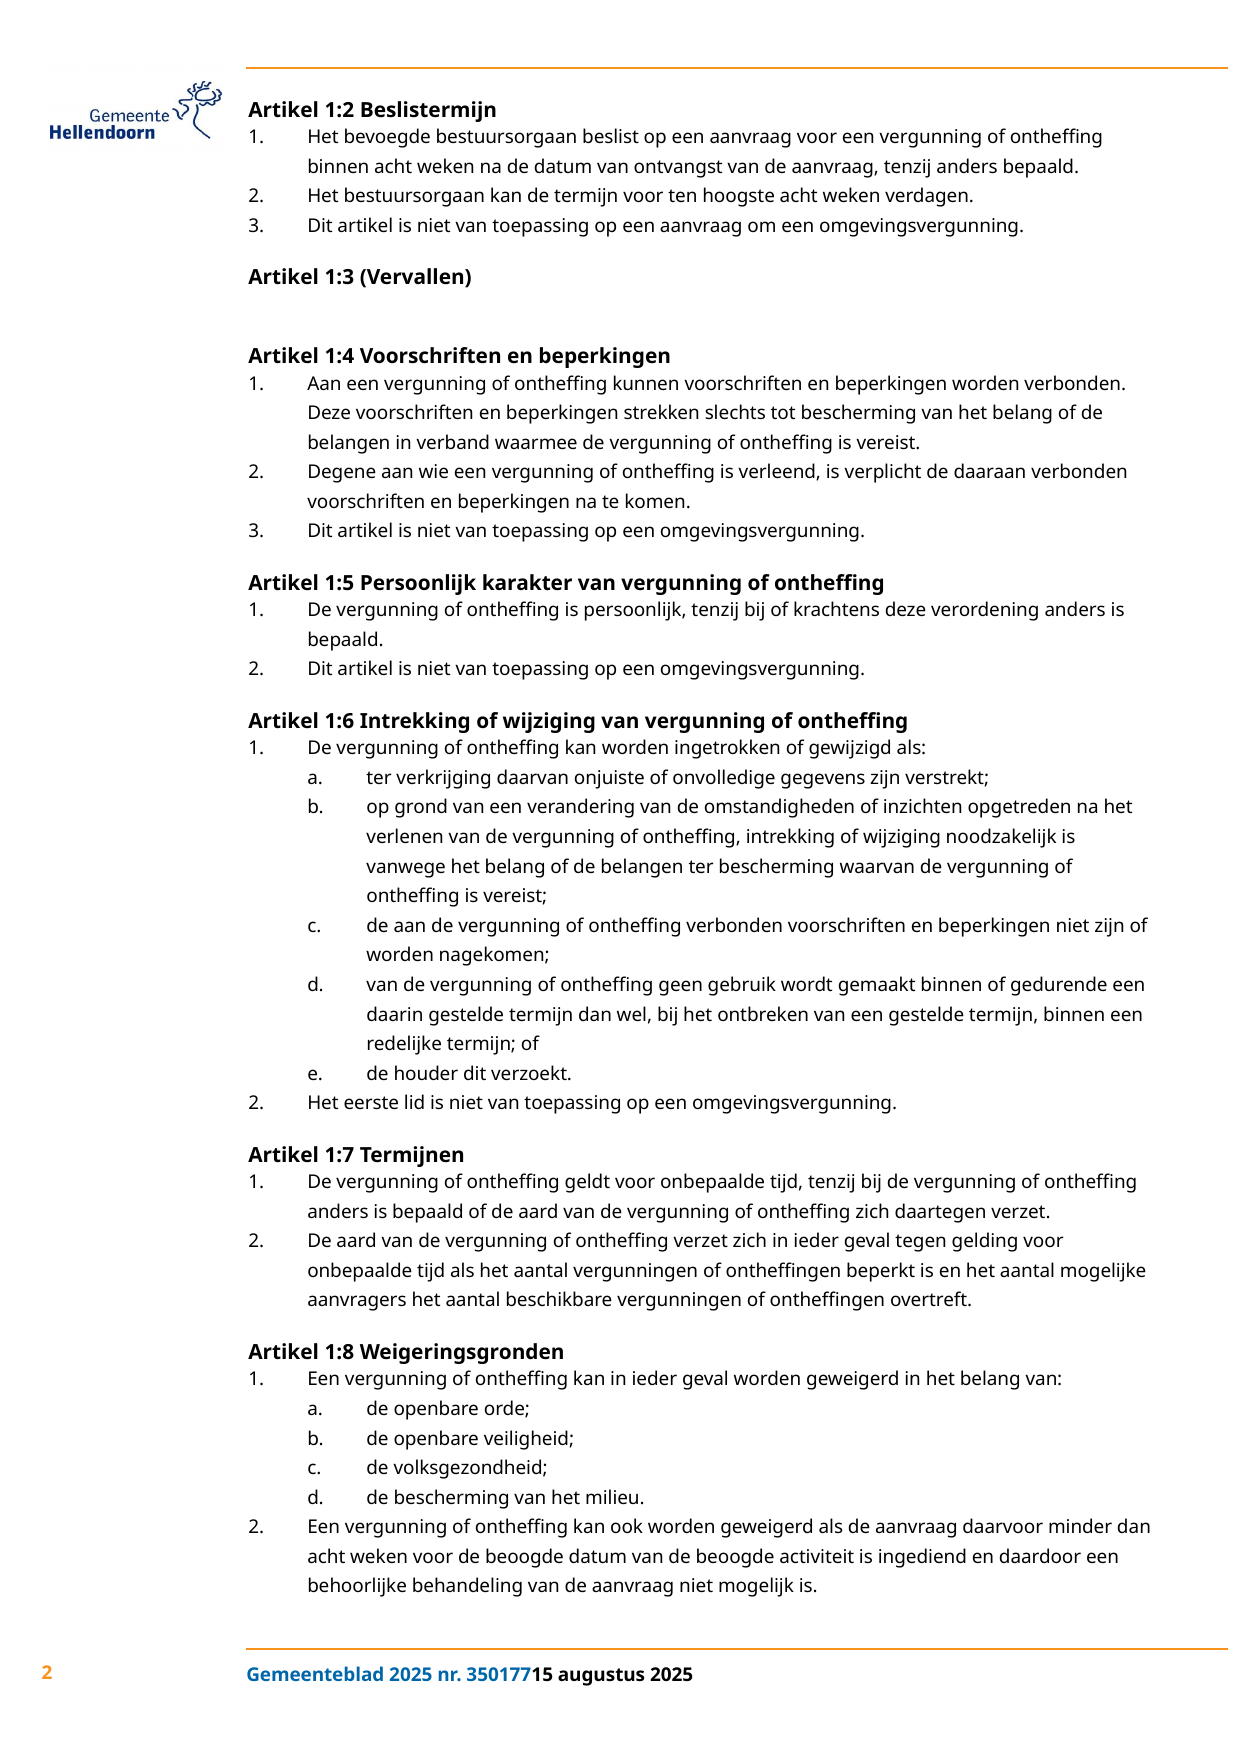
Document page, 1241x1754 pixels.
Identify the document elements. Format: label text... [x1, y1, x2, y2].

text Artikel 1:3 (Vervallen) [248, 262, 1152, 291]
list ter verkrijging daarvan onjuiste of onvolledige gegevens zijn verstrekt; [307, 764, 1152, 790]
list op grond van een verandering van de omstandigheden of inzichten opgetreden na het verlenen van de vergunning of ontheffing, intrekking of wijziging noodzakelijk is vanwege het belang of de belangen ter bescherming waarvan de vergunning of ontheffing is vereist; [307, 794, 1152, 908]
list Een vergunning of ontheffing kan ook worden geweigerd als de aanvraag daarvoor minder dan acht weken voor de beoogde datum van de beoogde activiteit is ingediend en daardoor een behoorlijke behandeling van de aanvraag niet mogelijk is. [248, 1513, 1152, 1598]
text Artikel 1:2 Beslistermijn [248, 95, 1152, 123]
list Aan een vergunning of ontheffing kunnen voorschriften en beperkingen worden verbonden. Deze voorschriften en beperkingen strekken slechts tot bescherming van het belang of de belangen in verband waarmee de vergunning of ontheffing is vereist. [248, 370, 1152, 454]
list Dit artikel is niet van toepassing op een omgevingsvergunning. [248, 656, 1152, 681]
list Dit artikel is niet van toepassing op een omgevingsvergunning. [248, 518, 1152, 543]
picture [41, 47, 231, 172]
list de aan de vergunning of ontheffing verbonden voorschriften en beperkingen niet zijn of worden nagekomen; [307, 912, 1152, 967]
list De vergunning of ontheffing kan worden ingetrokken of gewijzigd als: [248, 734, 1152, 760]
list Het eerste lid is niet van toepassing op een omgevingsvergunning. [248, 1089, 1152, 1115]
text Artikel 1:4 Voorschriften en beperkingen [248, 341, 1152, 370]
list Dit artikel is niet van toepassing op een aanvraag om een omgevingsvergunning. [248, 212, 1152, 238]
list Het bevoegde bestuursorgaan beslist op een aanvraag voor een vergunning of ontheffing binnen acht weken na de datum van ontvangst van de aanvraag, tenzij anders bepaald. [248, 123, 1152, 178]
list De vergunning of ontheffing is persoonlijk, tenzij bij of krachtens deze verordening anders is bepaald. [248, 596, 1152, 652]
list Het bestuursorgaan kan de termijn voor ten hoogste acht weken verdagen. [248, 182, 1152, 208]
list van de vergunning of ontheffing geen gebruik wordt gemaakt binnen of gedurende een daarin gestelde termijn dan wel, bij het ontbreken van een gestelde termijn, binnen een redelijke termijn; of [307, 971, 1152, 1056]
list de openbare veiligheid; [307, 1425, 1152, 1450]
list De vergunning of ontheffing geldt voor onbepaalde tijd, tenzij bij de vergunning of ontheffing anders is bepaald of de aard van de vergunning of ontheffing zich daartegen verzet. [248, 1168, 1152, 1224]
text Artikel 1:7 Termijnen [248, 1140, 1152, 1168]
list de volksgezondheid; [307, 1454, 1152, 1480]
list De aard van de vergunning of ontheffing verzet zich in ieder geval tegen gelding voor onbepaalde tijd als het aantal vergunningen of ontheffingen beperkt is en het aantal mogelijke aanvragers het aantal beschikbare vergunningen of ontheffingen overtreft. [248, 1227, 1152, 1312]
list Degene aan wie een vergunning of ontheffing is verleend, is verplicht de daaraan verbonden voorschriften en beperkingen na te komen. [248, 458, 1152, 514]
text Artikel 1:8 Weigeringsgronden [248, 1337, 1152, 1366]
text Artikel 1:6 Intrekking of wijziging van vergunning of ontheffing [248, 706, 1152, 734]
list de bescherming van het milieu. [307, 1484, 1152, 1509]
list de openbare orde; [307, 1395, 1152, 1421]
list Een vergunning of ontheffing kan in ieder geval worden geweigerd in het belang van: [248, 1366, 1152, 1391]
text Artikel 1:5 Persoonlijk karakter van vergunning of ontheffing [248, 568, 1152, 596]
list de houder dit verzoekt. [307, 1060, 1152, 1086]
